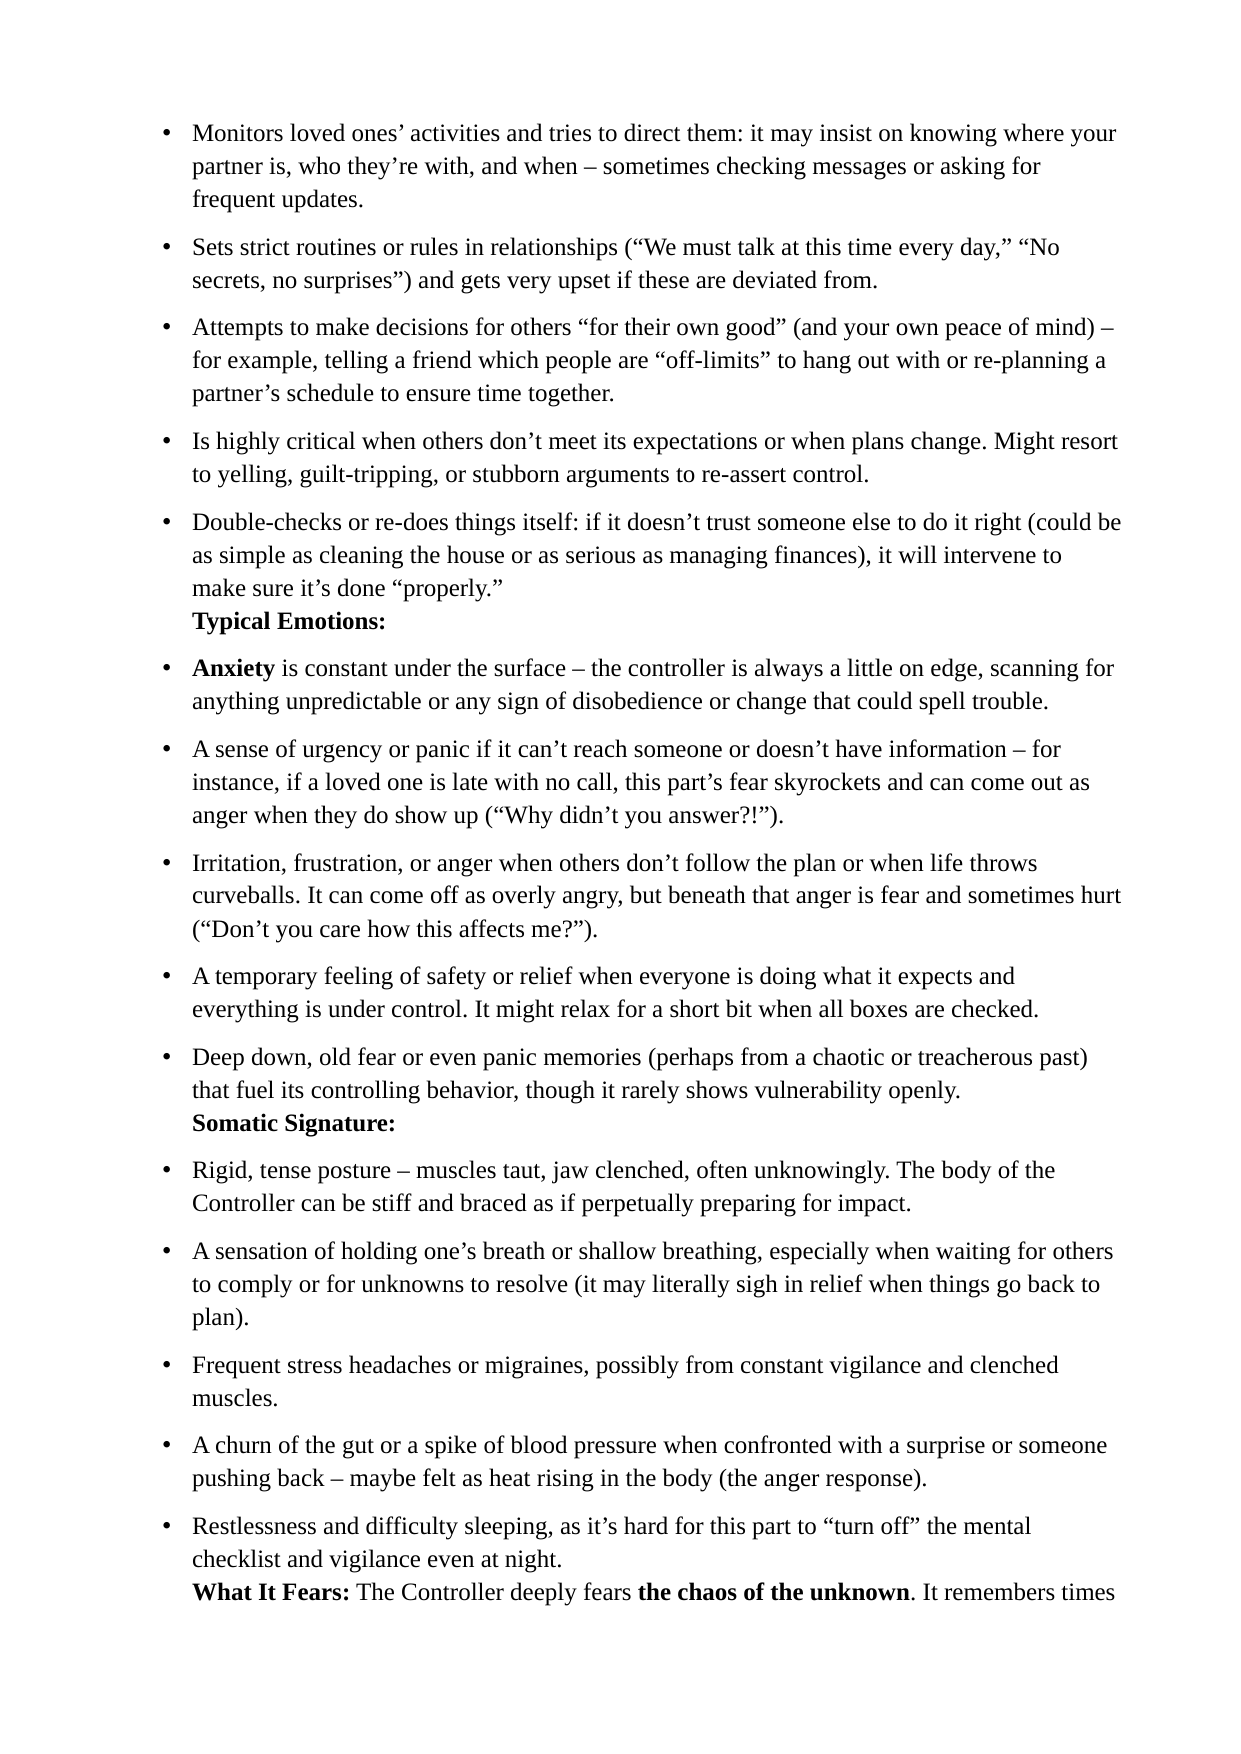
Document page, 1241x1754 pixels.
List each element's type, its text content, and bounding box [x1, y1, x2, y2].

list Sets strict routines or rules in relationships (“We must talk at this time every day,” “No secrets, no surprises”) and gets very upset if these are deviated from. [162, 232, 1122, 293]
list Restlessness and difficulty sleeping, as it’s hard for this part to “turn off” the mental checklist and vigilance even at night. What It Fears: The Controller deeply fears the chaos of the unknown. It remembers times [162, 1511, 1122, 1606]
list Monitors loved ones’ activities and tries to direct them: it may insist on knowing where your partner is, who they’re with, and when – sometimes checking messages or asking for frequent updates. [162, 118, 1122, 213]
list A churn of the gut or a spike of blood pressure when confronted with a surprise or someone pushing back – maybe felt as heat rising in the body (the anger response). [162, 1430, 1122, 1492]
list Deep down, old fear or even panic memories (perhaps from a chaotic or treacherous past) that fuel its controlling behavior, though it rarely shows vulnerability openly. Somatic Signature: [162, 1042, 1122, 1137]
list Rigid, tense posture – muscles taut, jaw clenched, often unknowingly. The body of the Controller can be stiff and braced as if perpetually preparing for impact. [162, 1156, 1122, 1217]
list A sense of urgency or panic if it can’t reach someone or doesn’t have information – for instance, if a loved one is late with no call, this part’s fear skyrockets and can come out as anger when they do show up (“Why didn’t you answer?!”). [162, 734, 1122, 829]
list A sensation of holding one’s breath or shallow breathing, especially when waiting for others to comply or for unknowns to resolve (it may literally sigh in relief when things go back to plan). [162, 1236, 1122, 1331]
list Frequent stress headaches or migraines, possibly from constant vigilance and clenched muscles. [162, 1350, 1122, 1412]
list Is highly critical when others don’t meet its expectations or when plans change. Might resort to yelling, guilt-tripping, or stubborn arguments to re-assert control. [162, 426, 1122, 488]
list A temporary feeling of safety or relief when everyone is doing what it expects and everything is under control. It might relax for a short bit when all boxes are checked. [162, 961, 1122, 1023]
list Double-checks or re-does things itself: if it doesn’t trust someone else to do it right (could be as simple as cleaning the house or as serious as managing finances), it will intervene to make sure it’s done “properly.” Typical Emotions: [162, 507, 1122, 634]
list Anxiety is constant under the surface – the controller is always a little on edge, scanning for anything unpredictable or any sign of disobedience or change that could spell trouble. [162, 653, 1122, 715]
list Irritation, frustration, or anger when others don’t follow the plan or when life throws curveballs. It can come off as overly angry, but beneath that anger is fear and sometimes hurt (“Don’t you care how this affects me?”). [162, 848, 1122, 942]
list Attempts to make decisions for others “for their own good” (and your own peace of mind) – for example, telling a friend which people are “off-limits” to hang out with or re-planning a partner’s schedule to ensure time together. [162, 312, 1122, 407]
